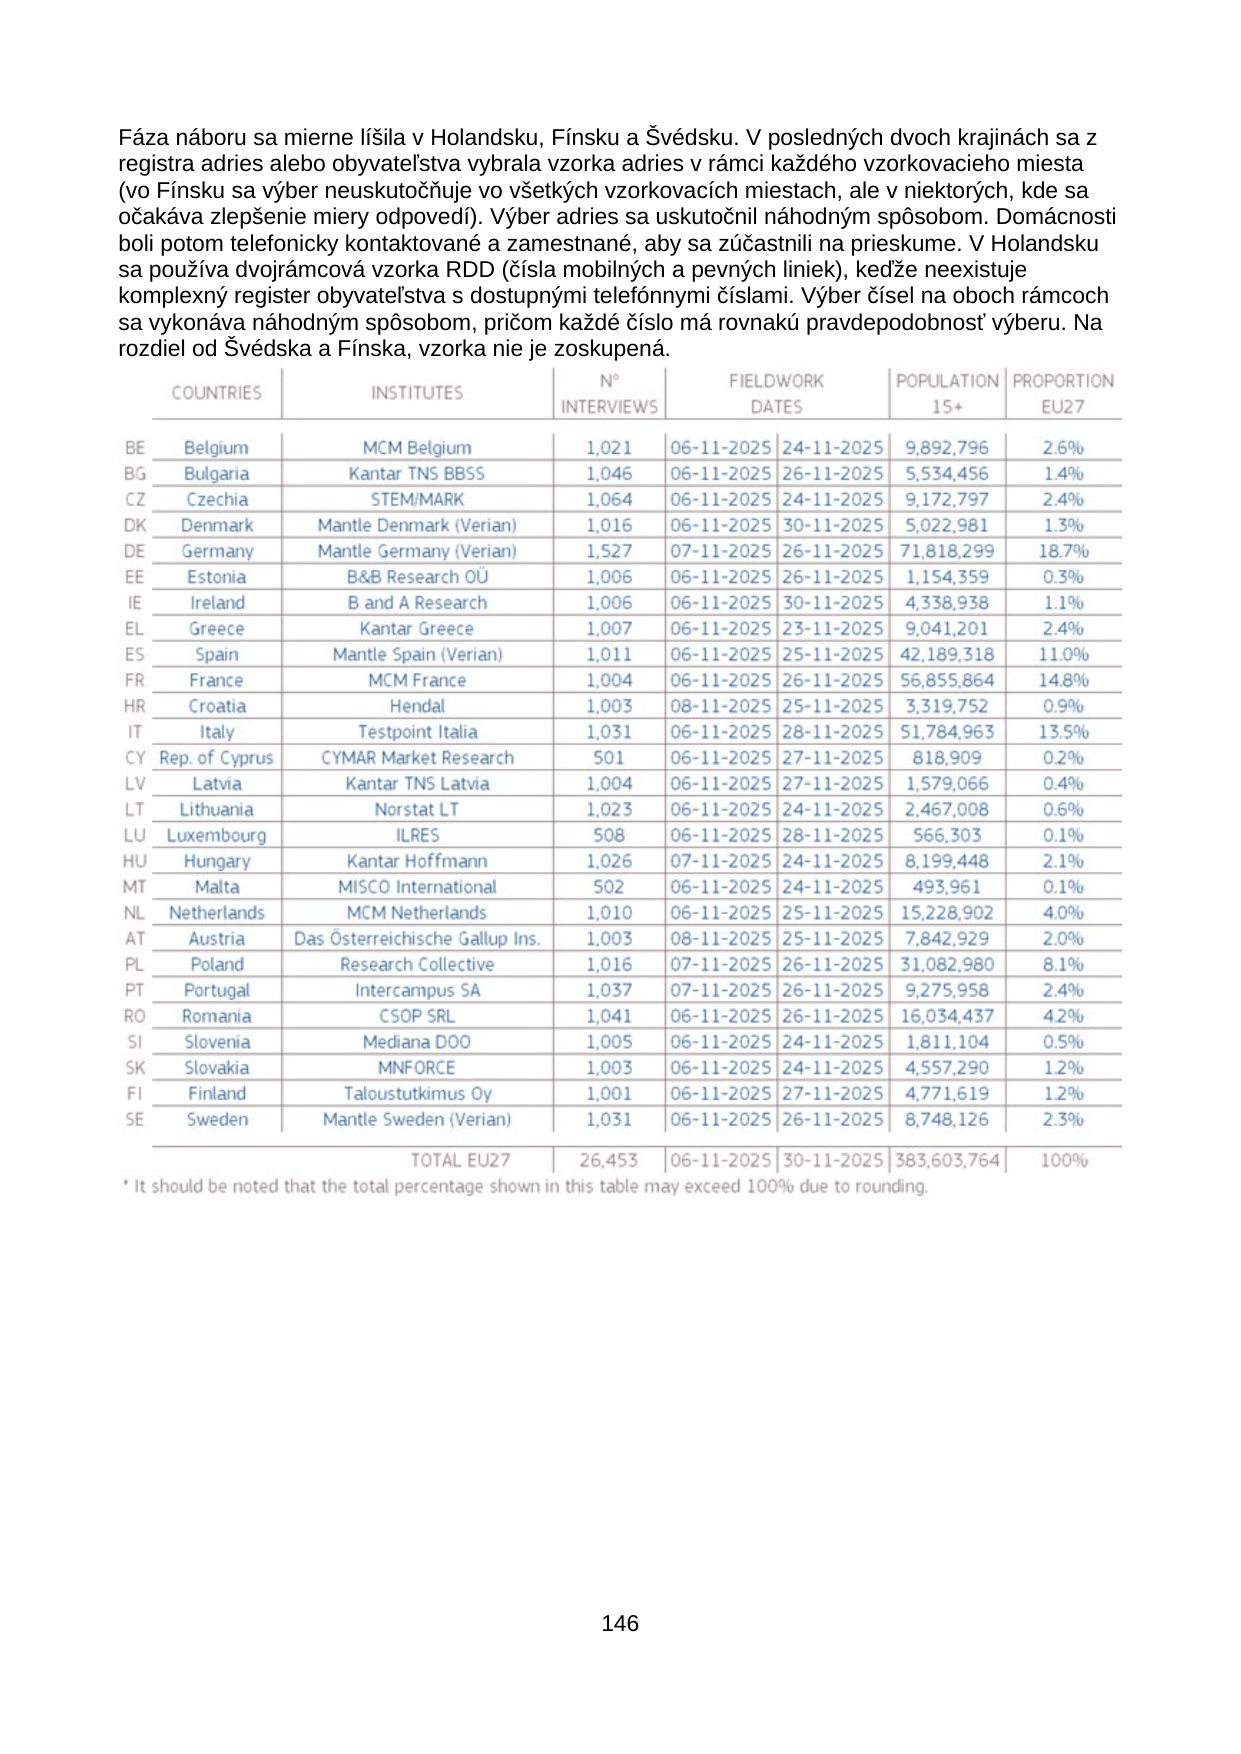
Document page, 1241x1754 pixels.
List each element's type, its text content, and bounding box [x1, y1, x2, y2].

text Fáza náboru sa mierne líšila v Holandsku, Fínsku a Švédsku. V posledných dvoch krajinách sa z registra adries alebo obyvateľstva vybrala vzorka adries v rámci každého vzorkovacieho miesta (vo Fínsku sa výber neuskutočňuje vo všetkých vzorkovacích miestach, ale v niektorých, kde sa očakáva zlepšenie miery odpovedí). Výber adries sa uskutočnil náhodným spôsobom. Domácnosti boli potom telefonicky kontaktované a zamestnané, aby sa zúčastnili na prieskume. V Holandsku sa používa dvojrámcová vzorka RDD (čísla mobilných a pevných liniek), keďže neexistuje komplexný register obyvateľstva s dostupnými telefónnymi číslami. Výber čísel na oboch rámcoch sa vykonáva náhodným spôsobom, pričom každé číslo má rovnakú pravdepodobnosť výberu. Na rozdiel od Švédska a Fínska, vzorka nie je zoskupená. [118, 124, 1122, 361]
picture [118, 367, 1123, 1199]
